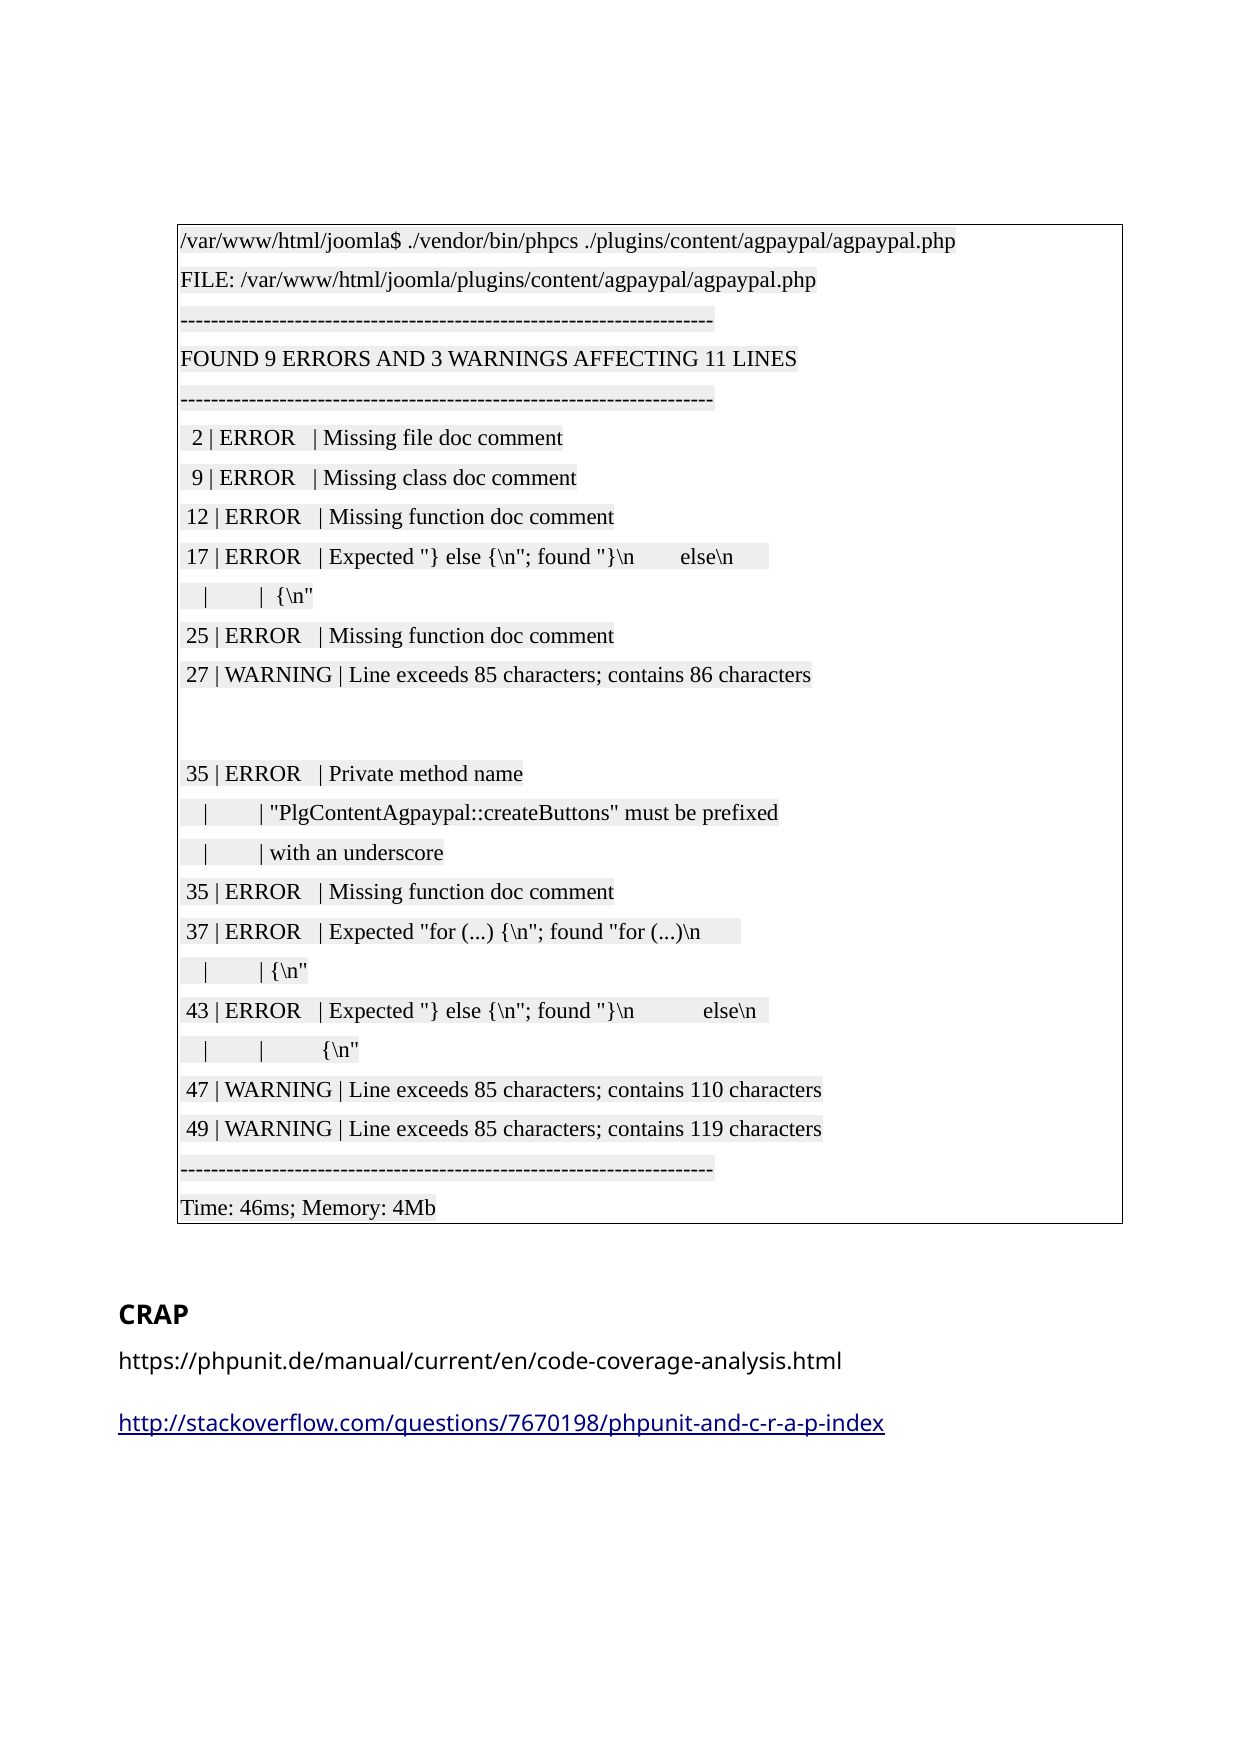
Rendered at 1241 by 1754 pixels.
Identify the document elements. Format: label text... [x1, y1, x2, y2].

text /var/www/html/joomla$ ./vendor/bin/phpcs ./plugins/content/agpaypal/agpaypal.php FILE: /var/www/html/joomla/plugins/content/agpaypal/agpaypal.php ---------------------------------------------------------------------- FOUND 9 ERRORS AND 3 WARNINGS AFFECTING 11 LINES ---------------------------------------------------------------------- 2 | ERROR | Missing file doc comment 9 | ERROR | Missing class doc comment 12 | ERROR | Missing function doc comment 17 | ERROR | Expected "} else {\n"; found "}\n else\n | | {\n" 25 | ERROR | Missing function doc comment 27 | WARNING | Line exceeds 85 characters; contains 86 characters [178, 225, 1122, 688]
text https://phpunit.de/manual/current/en/code-coverage-analysis.html [118, 1345, 1122, 1376]
subtitle CRAP [118, 1296, 1122, 1333]
text 35 | ERROR | Private method name | | "PlgContentAgpaypal::createButtons" must be prefixed | | with an underscore 35 | ERROR | Missing function doc comment 37 | ERROR | Expected "for (...) {\n"; found "for (...)\n | | {\n" 43 | ERROR | Expected "} else {\n"; found "}\n else\n | | {\n" 47 | WARNING | Line exceeds 85 characters; contains 110 characters 49 | WARNING | Line exceeds 85 characters; contains 119 characters ---------------------------------------------------------------------- Time: 46ms; Memory: 4Mb [178, 757, 1122, 1223]
text http://stackoverflow.com/questions/7670198/phpunit-and-c-r-a-p-index [118, 1407, 1122, 1438]
